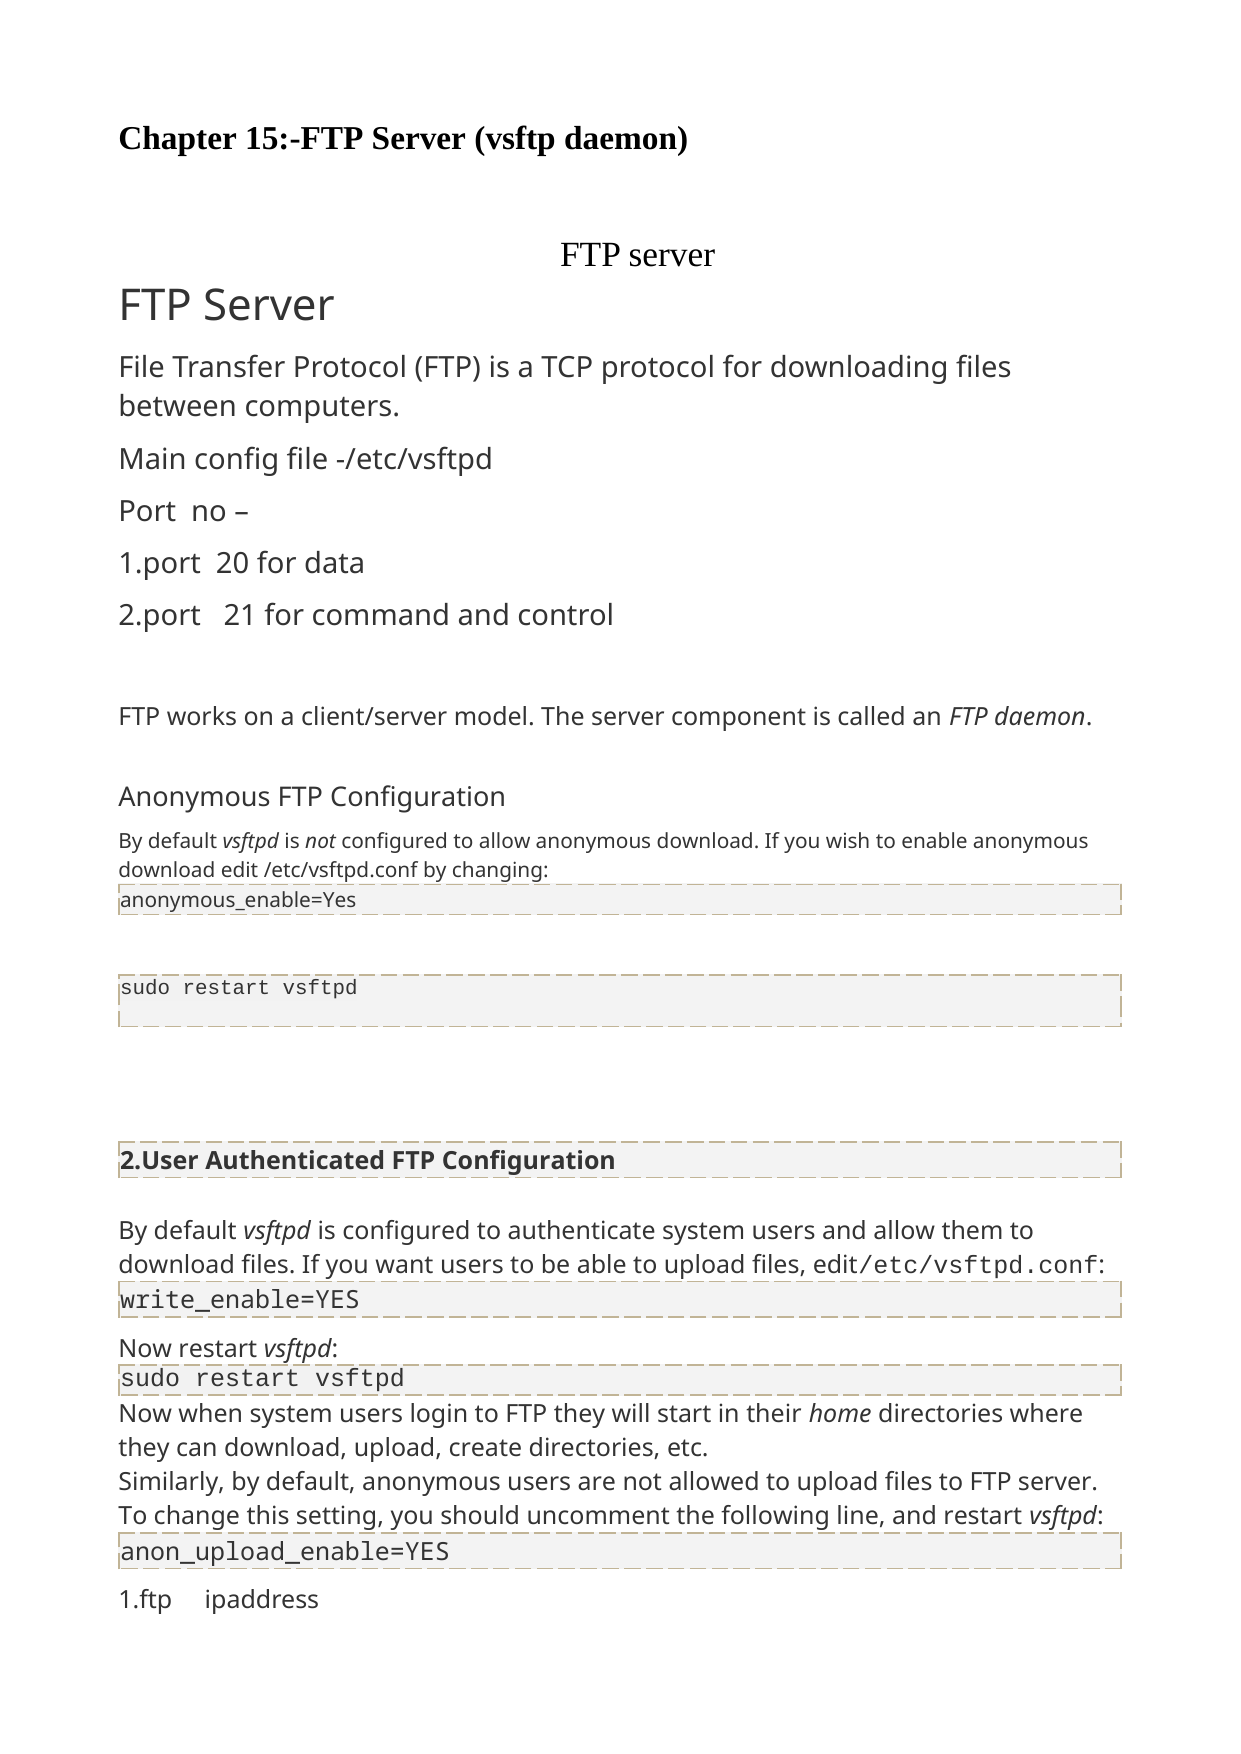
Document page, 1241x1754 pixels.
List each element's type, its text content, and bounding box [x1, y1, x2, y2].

text sudo restart vsftpd [118, 1364, 1122, 1396]
text FTP works on a client/server model. The server component is called an FTP daemon. [118, 699, 1122, 733]
text 1.port 20 for data [118, 542, 1122, 582]
text 1.ftp ipaddress [118, 1582, 1122, 1616]
text anon_upload_enable=YES [118, 1532, 1122, 1569]
text Now restart vsftpd: [118, 1330, 1122, 1364]
subtitle Anonymous FTP Configuration [118, 770, 1122, 814]
text Chapter 15:-FTP Server (vsftp daemon) [118, 118, 1122, 156]
text Now when system users login to FTP they will start in their home directories where they can download, upload, create directories, etc. [118, 1396, 1122, 1464]
text Main config file -/etc/vsftpd [118, 438, 1122, 478]
text sudo restart vsftpd [118, 974, 1122, 999]
text FTP server [118, 233, 1122, 274]
text Port no – [118, 490, 1122, 530]
text write_enable=YES [118, 1281, 1122, 1318]
text 2.User Authenticated FTP Configuration [118, 1141, 1122, 1178]
text Similarly, by default, anonymous users are not allowed to upload files to FTP server. To change this setting, you should uncomment the following line, and restart vsftpd: [118, 1464, 1122, 1532]
text anonymous_enable=Yes [118, 883, 1122, 915]
text 2.port 21 for command and control [118, 594, 1122, 634]
text By default vsftpd is configured to authenticate system users and allow them to download files. If you want users to be able to upload files, edit/etc/vsftpd.conf: [118, 1212, 1122, 1281]
text FTP Server [118, 274, 1122, 333]
text By default vsftpd is not configured to allow anonymous download. If you wish to enable anonymous download edit /etc/vsftpd.conf by changing: [118, 827, 1122, 883]
text File Transfer Protocol (FTP) is a TCP protocol for downloading files between computers. [118, 346, 1122, 425]
